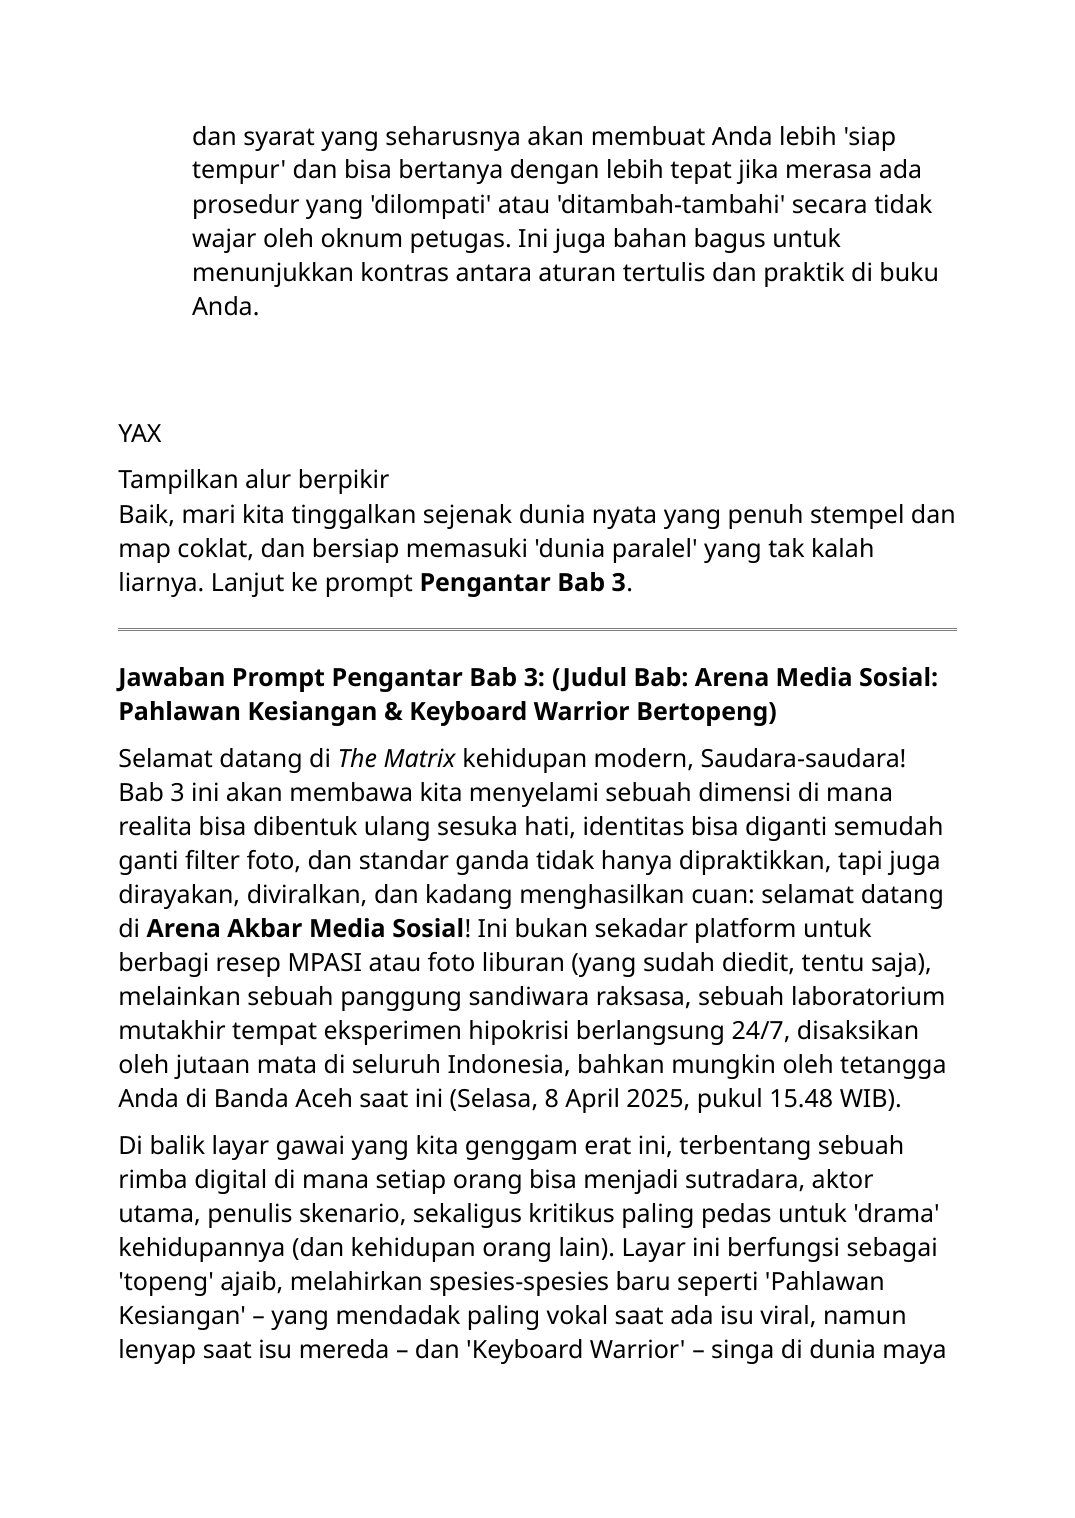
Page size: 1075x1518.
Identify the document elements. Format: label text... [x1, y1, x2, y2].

text Selamat datang di The Matrix kehidupan modern, Saudara-saudara! Bab 3 ini akan membawa kita menyelami sebuah dimensi di mana realita bisa dibentuk ulang sesuka hati, identitas bisa diganti semudah ganti filter foto, dan standar ganda tidak hanya dipraktikkan, tapi juga dirayakan, diviralkan, dan kadang menghasilkan cuan: selamat datang di Arena Akbar Media Sosial! Ini bukan sekadar platform untuk berbagi resep MPASI atau foto liburan (yang sudah diedit, tentu saja), melainkan sebuah panggung sandiwara raksasa, sebuah laboratorium mutakhir tempat eksperimen hipokrisi berlangsung 24/7, disaksikan oleh jutaan mata di seluruh Indonesia, bahkan mungkin oleh tetangga Anda di Banda Aceh saat ini (Selasa, 8 April 2025, pukul 15.48 WIB). [118, 740, 957, 1115]
text Jawaban Prompt Pengantar Bab 3: (Judul Bab: Arena Media Sosial: Pahlawan Kesiangan & Keyboard Warrior Bertopeng) [118, 660, 957, 728]
text YAX [118, 416, 957, 450]
text Baik, mari kita tinggalkan sejenak dunia nyata yang penuh stempel dan map coklat, dan bersiap memasuki 'dunia paralel' yang tak kalah liarnya. Lanjut ke prompt Pengantar Bab 3. [118, 496, 957, 598]
text Di balik layar gawai yang kita genggam erat ini, terbentang sebuah rimba digital di mana setiap orang bisa menjadi sutradara, aktor utama, penulis skenario, sekaligus kritikus paling pedas untuk 'drama' kehidupannya (dan kehidupan orang lain). Layar ini berfungsi sebagai 'topeng' ajaib, melahirkan spesies-spesies baru seperti 'Pahlawan Kesiangan' – yang mendadak paling vokal saat ada isu viral, namun lenyap saat isu mereda – dan 'Keyboard Warrior' – singa di dunia maya [118, 1128, 957, 1366]
text Tampilkan alur berpikir [118, 462, 957, 496]
list dan syarat yang seharusnya akan membuat Anda lebih 'siap tempur' dan bisa bertanya dengan lebih tepat jika merasa ada prosedur yang 'dilompati' atau 'ditambah-tambahi' secara tidak wajar oleh oknum petugas. Ini juga bahan bagus untuk menunjukkan kontras antara aturan tertulis dan praktik di buku Anda. [162, 118, 957, 322]
